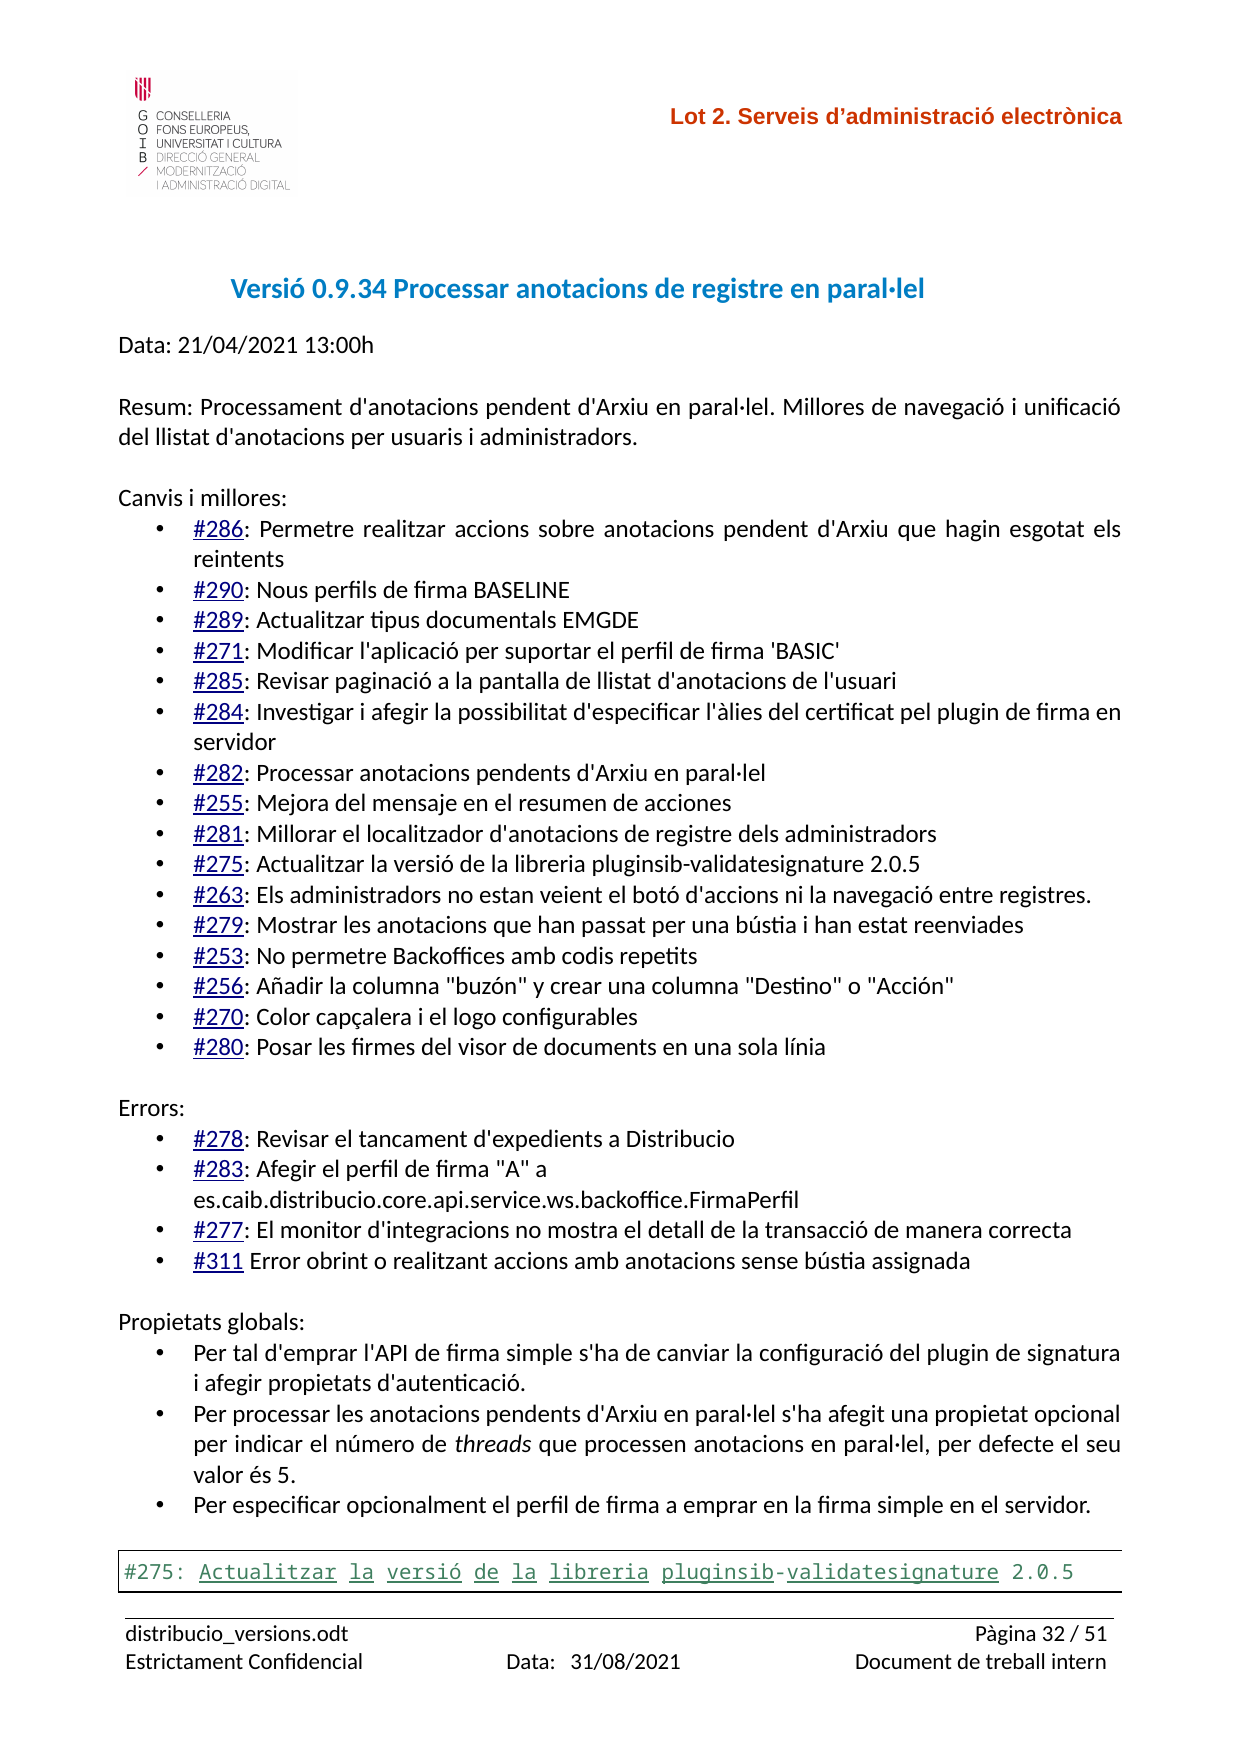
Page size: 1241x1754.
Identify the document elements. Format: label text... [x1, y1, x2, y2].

list #263: Els administradors no estan veient el botó d'accions ni la navegació entre registres. [156, 879, 1122, 909]
list #290: Nous perfils de firma BASELINE [156, 574, 1122, 604]
list Per tal d'emprar l'API de firma simple s'ha de canviar la configuració del plugin de signatura i afegir propietats d'autenticació. [156, 1337, 1122, 1398]
list #283: Afegir el perfil de firma "A" a es.caib.distribucio.core.api.service.ws.backoffice.FirmaPerfil [156, 1154, 1122, 1215]
list #282: Processar anotacions pendents d'Arxiu en paral·lel [156, 757, 1122, 787]
text Resum: Processament d'anotacions pendent d'Arxiu en paral·lel. Millores de navegació i unificació del llistat d'anotacions per usuaris i administradors. [118, 391, 1122, 452]
list Per processar les anotacions pendents d'Arxiu en paral·lel s'ha afegit una propietat opcional per indicar el número de threads que processen anotacions en paral·lel, per defecte el seu valor és 5. [156, 1398, 1122, 1489]
list #271: Modificar l'aplicació per suportar el perfil de firma 'BASIC' [156, 635, 1122, 665]
picture [126, 70, 299, 197]
text Canvis i millores: [118, 482, 1122, 513]
text Errors: [118, 1093, 1122, 1123]
list #275: Actualitzar la versió de la libreria pluginsib-validatesignature 2.0.5 [156, 848, 1122, 879]
list Per especificar opcionalment el perfil de firma a emprar en la firma simple en el servidor. [156, 1489, 1122, 1520]
list #285: Revisar paginació a la pantalla de llistat d'anotacions de l'usuari [156, 665, 1122, 696]
list #284: Investigar i afegir la possibilitat d'especificar l'àlies del certificat pel plugin de firma en servidor [156, 696, 1122, 757]
list #277: El monitor d'integracions no mostra el detall de la transacció de manera correcta [156, 1215, 1122, 1245]
text Data: 21/04/2021 13:00h [118, 329, 1122, 360]
list #270: Color capçalera i el logo configurables [156, 1001, 1122, 1032]
list #256: Añadir la columna "buzón" y crear una columna "Destino" o "Acción" [156, 971, 1122, 1001]
list #311 Error obrint o realitzant accions amb anotacions sense bústia assignada [156, 1245, 1122, 1276]
text Propietats globals: [118, 1306, 1122, 1337]
table_header #275: Actualitzar la versió de la libreria pluginsib-validatesignature 2.0.5 [119, 1551, 1122, 1591]
subtitle Versió 0.9.34 Processar anotacions de registre en paral·lel [153, 270, 1122, 306]
list #289: Actualitzar tipus documentals EMGDE [156, 604, 1122, 635]
list #280: Posar les firmes del visor de documents en una sola línia [156, 1032, 1122, 1062]
list #286: Permetre realitzar accions sobre anotacions pendent d'Arxiu que hagin esgotat els reintents [156, 513, 1122, 574]
list #281: Millorar el localitzador d'anotacions de registre dels administradors [156, 818, 1122, 848]
list #278: Revisar el tancament d'expedients a Distribucio [156, 1123, 1122, 1154]
list #253: No permetre Backoffices amb codis repetits [156, 940, 1122, 971]
list #255: Mejora del mensaje en el resumen de acciones [156, 787, 1122, 818]
list #279: Mostrar les anotacions que han passat per una bústia i han estat reenviades [156, 909, 1122, 940]
